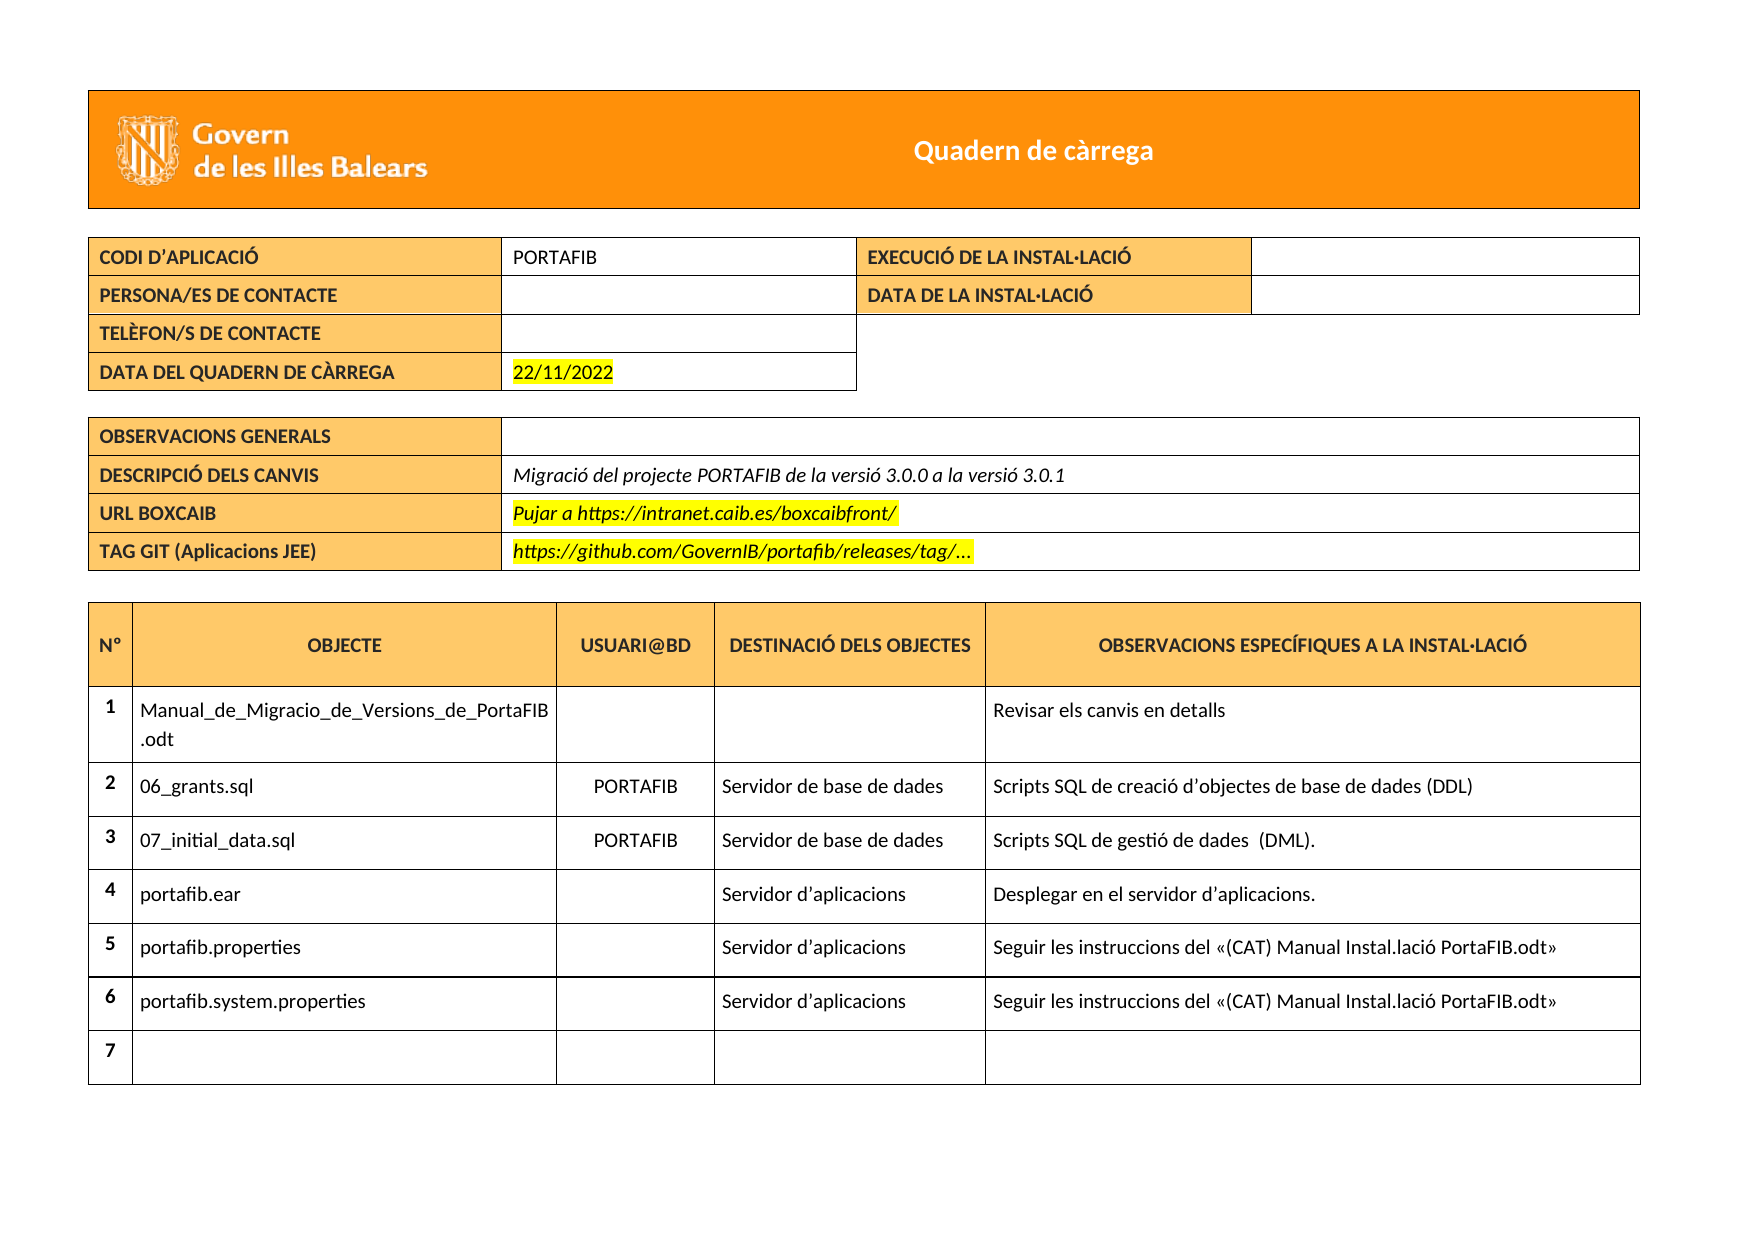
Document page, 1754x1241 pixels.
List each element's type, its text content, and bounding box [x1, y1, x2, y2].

table_cell 3 [89, 817, 132, 869]
table_cell DESCRIPCIÓ DELS CANVIS [89, 456, 501, 493]
table_cell portafib.properties [133, 924, 556, 976]
table_cell 5 [89, 924, 132, 976]
table_cell 7 [89, 1031, 132, 1083]
table_cell [133, 1031, 556, 1083]
table_cell [857, 315, 1251, 352]
table_cell Servidor d’aplicacions [715, 924, 985, 976]
table_cell 2 [89, 763, 132, 816]
table_cell TAG GIT (Aplicacions JEE) [89, 533, 501, 570]
picture [91, 109, 474, 195]
table_cell Servidor d’aplicacions [715, 978, 985, 1030]
table_header OBSERVACIONS GENERALS [89, 418, 501, 455]
table_header Nº [89, 603, 132, 686]
table_header [89, 91, 428, 109]
table_cell [557, 1031, 714, 1083]
table_cell [986, 1031, 1640, 1083]
table_cell Servidor de base de dades [715, 763, 985, 816]
table_cell [857, 352, 1251, 390]
table_header [502, 418, 1639, 455]
table_cell 1 [89, 687, 132, 762]
table_cell [502, 276, 856, 313]
table_cell portafib.system.properties [133, 978, 556, 1030]
table_header EXECUCIÓ DE LA INSTAL·LACIÓ [857, 238, 1251, 275]
table_cell 06_grants.sql [133, 763, 556, 816]
table_cell Desplegar en el servidor d’aplicacions. [986, 870, 1640, 923]
table_cell PERSONA/ES DE CONTACTE [89, 276, 501, 313]
table_cell 6 [89, 978, 132, 1030]
table_cell portafib.ear [133, 870, 556, 923]
table_header CODI D’APLICACIÓ [89, 238, 501, 275]
table_cell PORTAFIB [557, 763, 714, 816]
table_cell [1251, 315, 1639, 352]
table_cell [502, 315, 856, 352]
table_cell Servidor de base de dades [715, 817, 985, 869]
table_cell 22/11/2022 [502, 353, 856, 390]
table_cell [557, 978, 714, 1030]
table_cell Servidor d’aplicacions [715, 870, 985, 923]
table_cell Seguir les instruccions del «(CAT) Manual Instal.lació PortaFIB.odt» [986, 924, 1640, 976]
table_cell 07_initial_data.sql [133, 817, 556, 869]
table_cell [557, 687, 714, 762]
table_header USUARI@BD [557, 603, 714, 686]
table_header [89, 110, 428, 208]
table_header Quadern de càrrega [428, 110, 1639, 208]
table_header OBSERVACIONS ESPECÍFIQUES A LA INSTAL·LACIÓ [986, 603, 1640, 686]
table_cell Seguir les instruccions del «(CAT) Manual Instal.lació PortaFIB.odt» [986, 978, 1640, 1030]
table_cell [715, 1031, 985, 1083]
table_cell 4 [89, 870, 132, 923]
table_cell [557, 924, 714, 976]
table_cell URL BOXCAIB [89, 494, 501, 532]
table_cell [1251, 352, 1639, 390]
table_header DESTINACIÓ DELS OBJECTES [715, 603, 985, 686]
table_cell DATA DEL QUADERN DE CÀRREGA [89, 353, 501, 390]
table_header [428, 91, 1639, 109]
table_cell Migració del projecte PORTAFIB de la versió 3.0.0 a la versió 3.0.1 [502, 456, 1639, 493]
table_header PORTAFIB [502, 238, 856, 275]
table_cell Pujar a https://intranet.caib.es/boxcaibfront/ [502, 494, 1639, 532]
table_cell Scripts SQL de gestió de dades (DML). [986, 817, 1640, 869]
table_cell PORTAFIB [557, 817, 714, 869]
table_cell DATA DE LA INSTAL·LACIÓ [857, 276, 1251, 313]
table_header [1252, 238, 1639, 275]
table_cell [1252, 276, 1639, 313]
table_header OBJECTE [133, 603, 556, 686]
table_cell Scripts SQL de creació d’objectes de base de dades (DDL) [986, 763, 1640, 816]
table_cell Revisar els canvis en detalls [986, 687, 1640, 762]
table_cell Manual_de_Migracio_de_Versions_de_PortaFIB.odt [133, 687, 556, 762]
table_cell TELÈFON/S DE CONTACTE [89, 315, 501, 352]
table_cell [715, 687, 985, 762]
table_cell [557, 870, 714, 923]
table_cell https://github.com/GovernIB/portafib/releases/tag/... [502, 533, 1639, 570]
